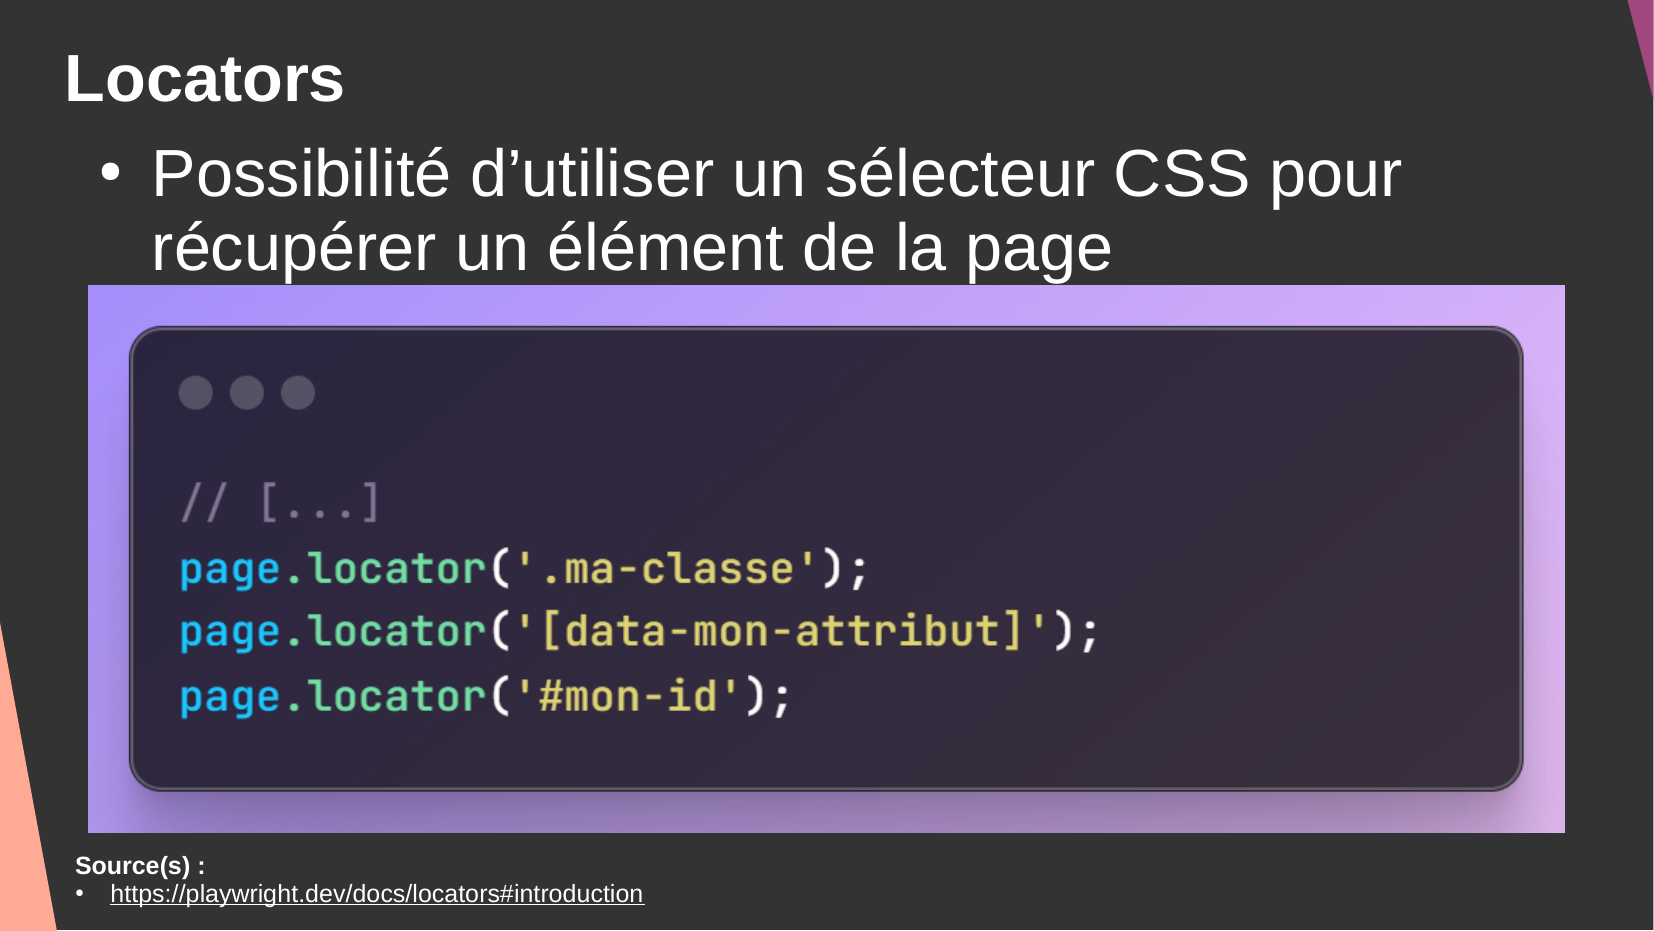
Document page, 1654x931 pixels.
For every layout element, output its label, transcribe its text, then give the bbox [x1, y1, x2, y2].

text_box [1627, 0, 1654, 103]
list Possibilité d’utiliser un sélecteur CSS pour récupérer un élément de la page [80, 135, 1620, 296]
text_box Source(s) : https://playwright.dev/docs/locators#introduction [60, 821, 1546, 916]
text_box [0, 622, 57, 931]
title Locators [64, 40, 1635, 116]
picture [88, 285, 1565, 833]
